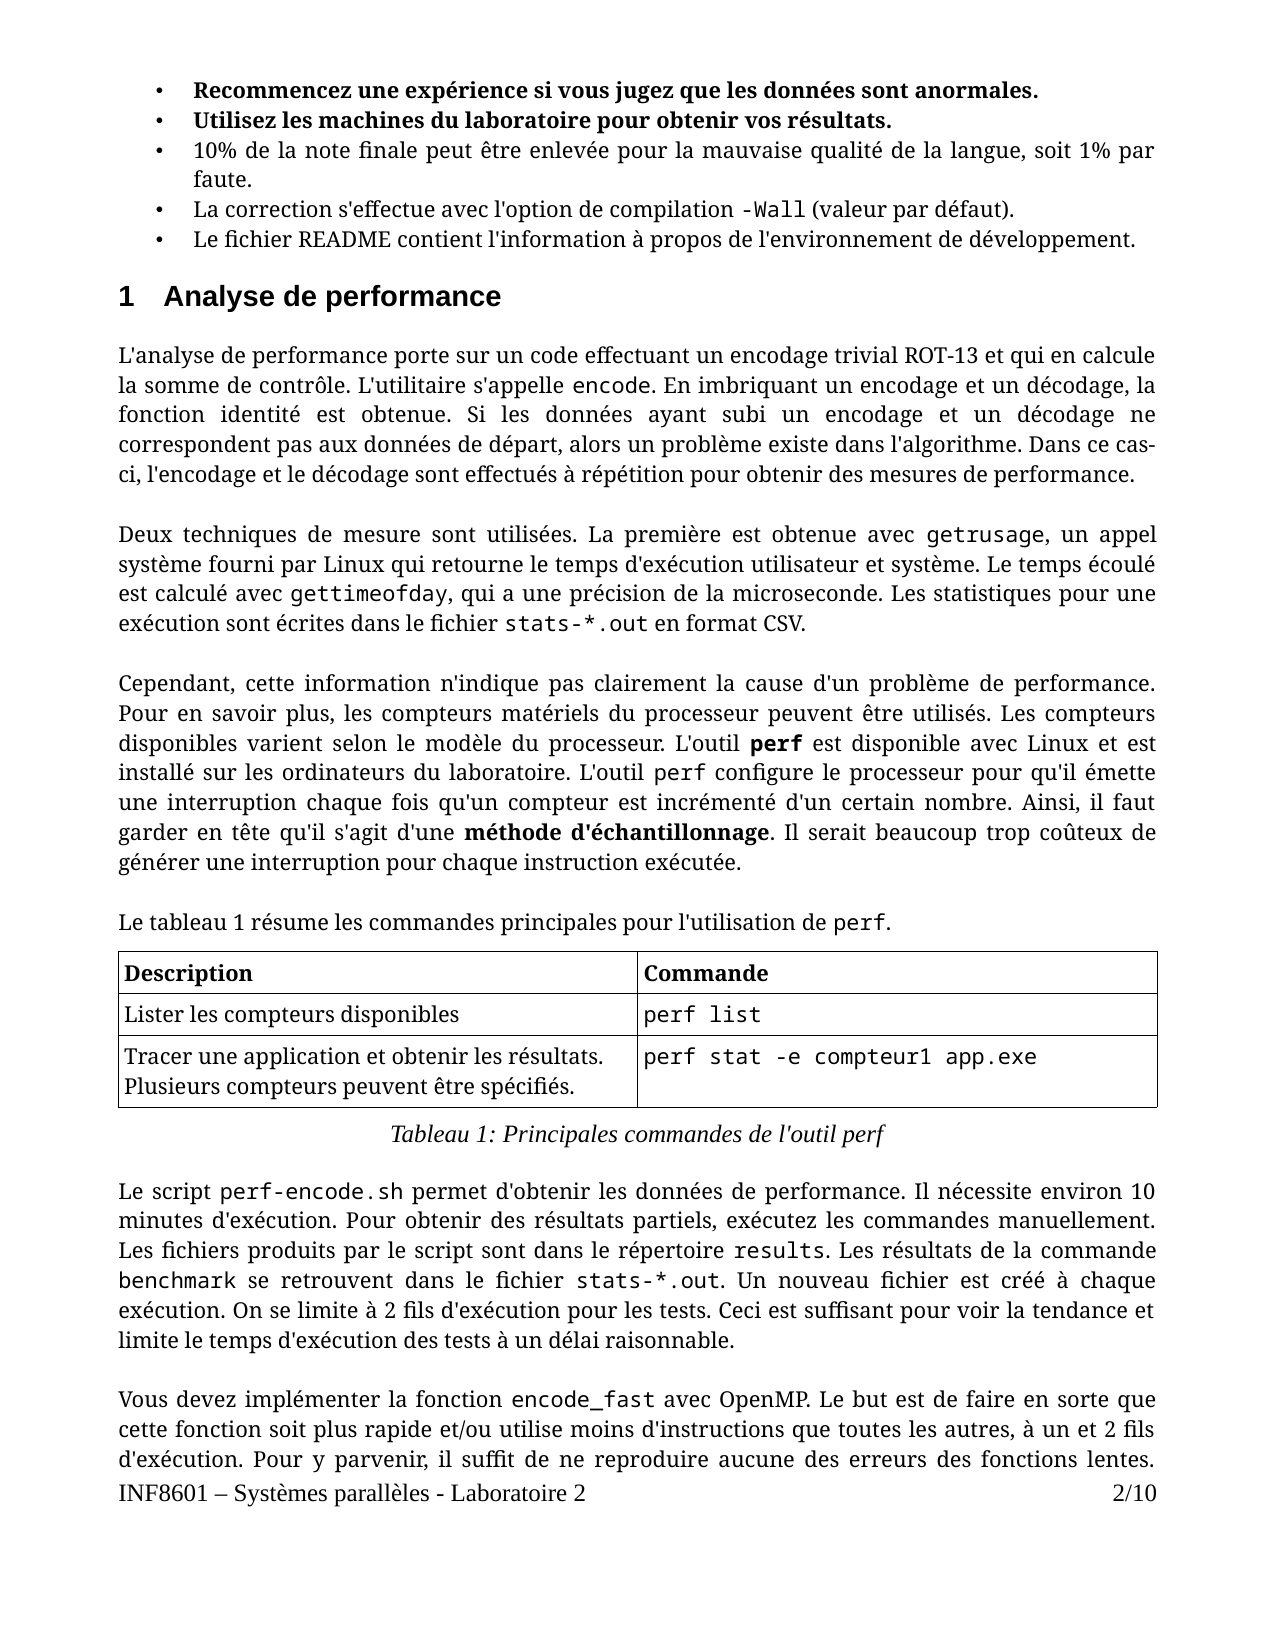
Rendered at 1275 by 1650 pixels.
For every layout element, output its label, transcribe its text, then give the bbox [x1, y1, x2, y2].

table_cell Tracer une application et obtenir les résultats. Plusieurs compteurs peuvent être spécifiés. [119, 1036, 637, 1106]
text Le script perf-encode.sh permet d'obtenir les données de performance. Il nécessite environ 10 minutes d'exécution. Pour obtenir des résultats partiels, exécutez les commandes manuellement. Les fichiers produits par le script sont dans le répertoire results. Les résultats de la commande benchmark se retrouvent dans le fichier stats-*.out. Un nouveau fichier est créé à chaque exécution. On se limite à 2 fils d'exécution pour les tests. Ceci est suffisant pour voir la tendance et limite le temps d'exécution des tests à un délai raisonnable. [118, 1176, 1157, 1354]
text Vous devez implémenter la fonction encode_fast avec OpenMP. Le but est de faire en sorte que cette fonction soit plus rapide et/ou utilise moins d'instructions que toutes les autres, à un et 2 fils d'exécution. Pour y parvenir, il suffit de ne reproduire aucune des erreurs des fonctions lentes. [118, 1384, 1157, 1474]
list Le fichier README contient l'information à propos de l'environnement de développement. [156, 224, 1157, 254]
text L'analyse de performance porte sur un code effectuant un encodage trivial ROT-13 et qui en calcule la somme de contrôle. L'utilitaire s'appelle encode. En imbriquant un encodage et un décodage, la fonction identité est obtenue. Si les données ayant subi un encodage et un décodage ne correspondent pas aux données de départ, alors un problème existe dans l'algorithme. Dans ce cas-ci, l'encodage et le décodage sont effectués à répétition pour obtenir des mesures de performance. [118, 340, 1157, 489]
list 10% de la note finale peut être enlevée pour la mauvaise qualité de la langue, soit 1% par faute. [156, 134, 1157, 194]
list Utilisez les machines du laboratoire pour obtenir vos résultats. [156, 105, 1157, 134]
table_header Description [119, 952, 637, 993]
table_cell perf stat -e compteur1 app.exe [638, 1036, 1157, 1106]
text Cependant, cette information n'indique pas clairement la cause d'un problème de performance. Pour en savoir plus, les compteurs matériels du processeur peuvent être utilisés. Les compteurs disponibles varient selon le modèle du processeur. L'outil perf est disponible avec Linux et est installé sur les ordinateurs du laboratoire. L'outil perf configure le processeur pour qu'il émette une interruption chaque fois qu'un compteur est incrémenté d'un certain nombre. Ainsi, il faut garder en tête qu'il s'agit d'une méthode d'échantillonnage. Il serait beaucoup trop coûteux de générer une interruption pour chaque instruction exécutée. [118, 668, 1157, 876]
table_header Commande [638, 952, 1157, 993]
table_cell perf list [638, 994, 1157, 1035]
table_cell Lister les compteurs disponibles [119, 994, 637, 1035]
list La correction s'effectue avec l'option de compilation -Wall (valeur par défaut). [156, 194, 1157, 224]
text Le tableau 1 résume les commandes principales pour l'utilisation de perf. [118, 906, 1157, 936]
text Deux techniques de mesure sont utilisées. La première est obtenue avec getrusage, un appel système fourni par Linux qui retourne le temps d'exécution utilisateur et système. Le temps écoulé est calculé avec gettimeofday, qui a une précision de la microseconde. Les statistiques pour une exécution sont écrites dans le fichier stats-*.out en format CSV. [118, 519, 1157, 638]
list Recommencez une expérience si vous jugez que les données sont anormales. [156, 75, 1157, 105]
subtitle Analyse de performance [118, 279, 1157, 312]
text Tableau 1: Principales commandes de l'outil perf [118, 1119, 1157, 1148]
